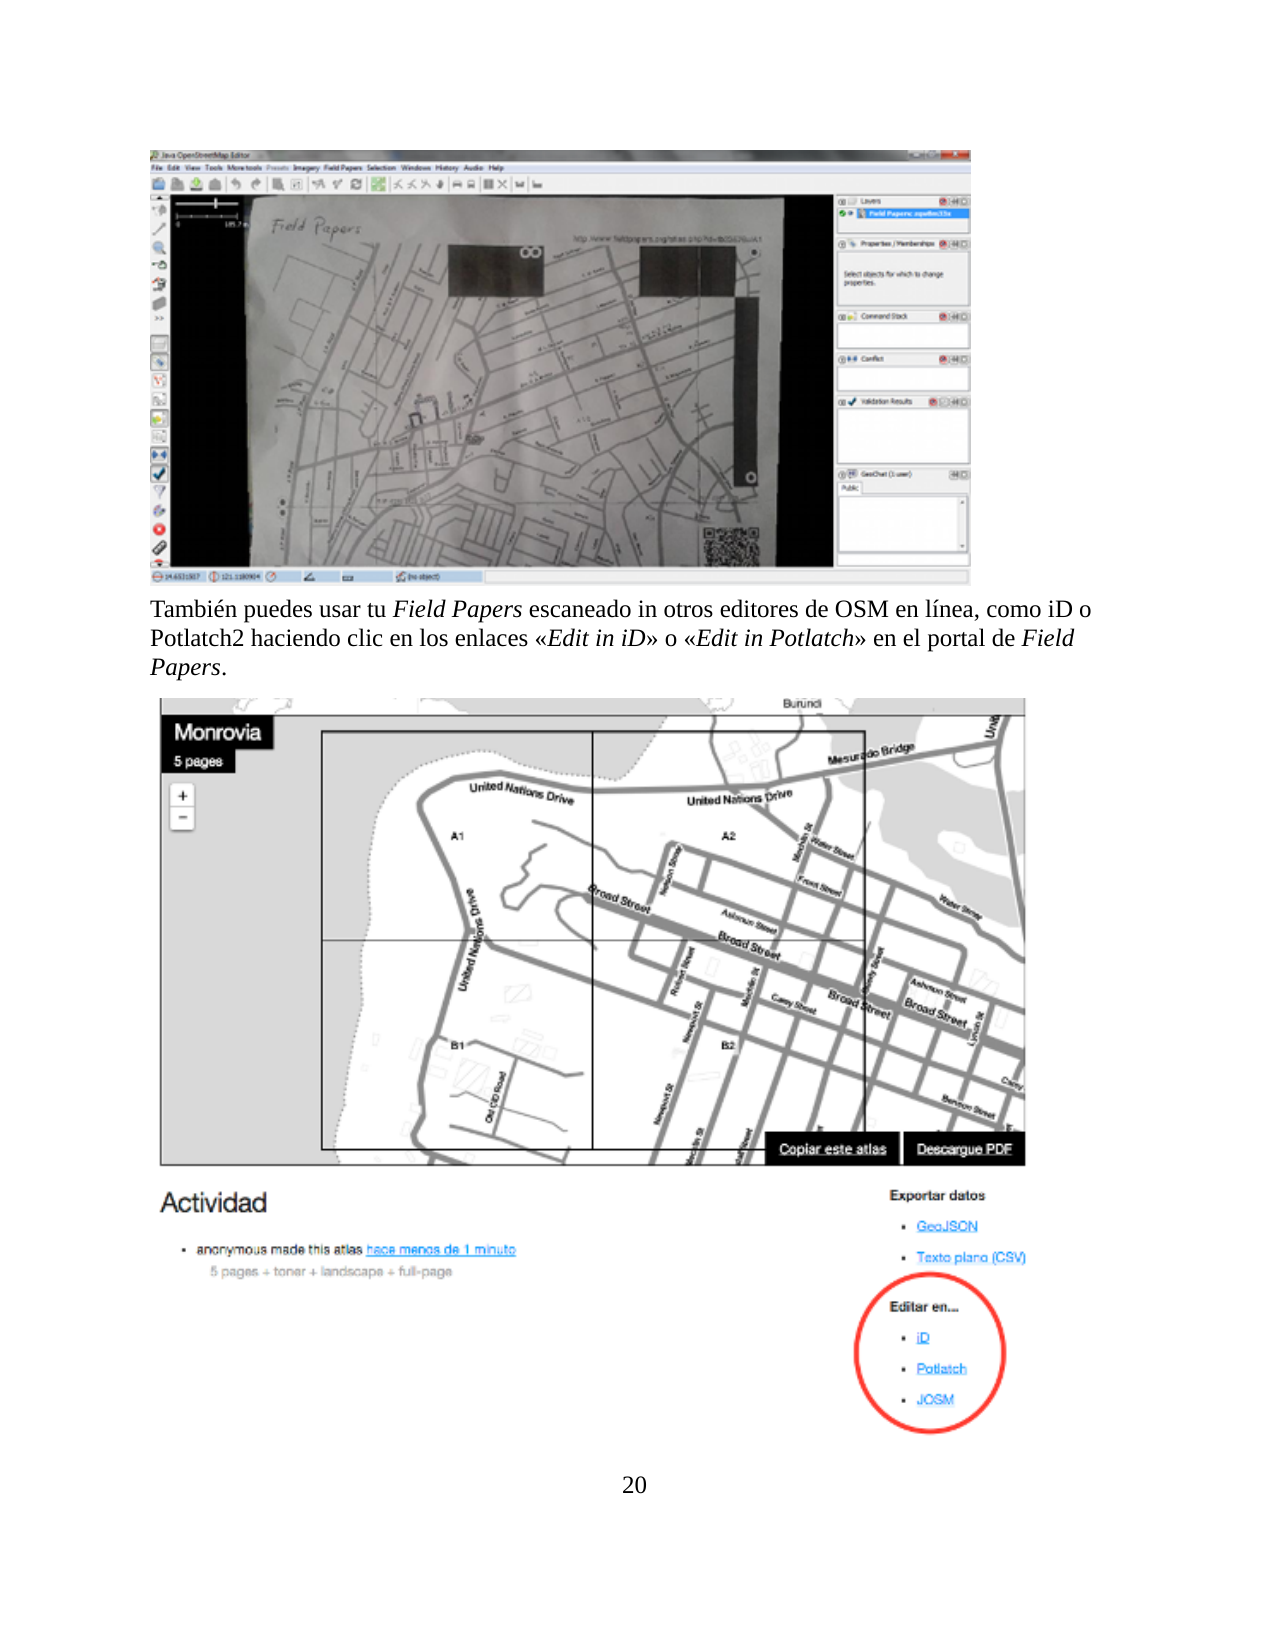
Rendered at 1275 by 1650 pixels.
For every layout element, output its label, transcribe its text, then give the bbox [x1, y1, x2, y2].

picture [150, 150, 971, 586]
picture [150, 698, 1041, 1439]
text También puedes usar tu Field Papers escaneado in otros editores de OSM en línea, como iD o Potlatch2 haciendo clic en los enlaces «Edit in iD» o «Edit in Potlatch» en el portal de Field Papers. [150, 594, 1125, 681]
